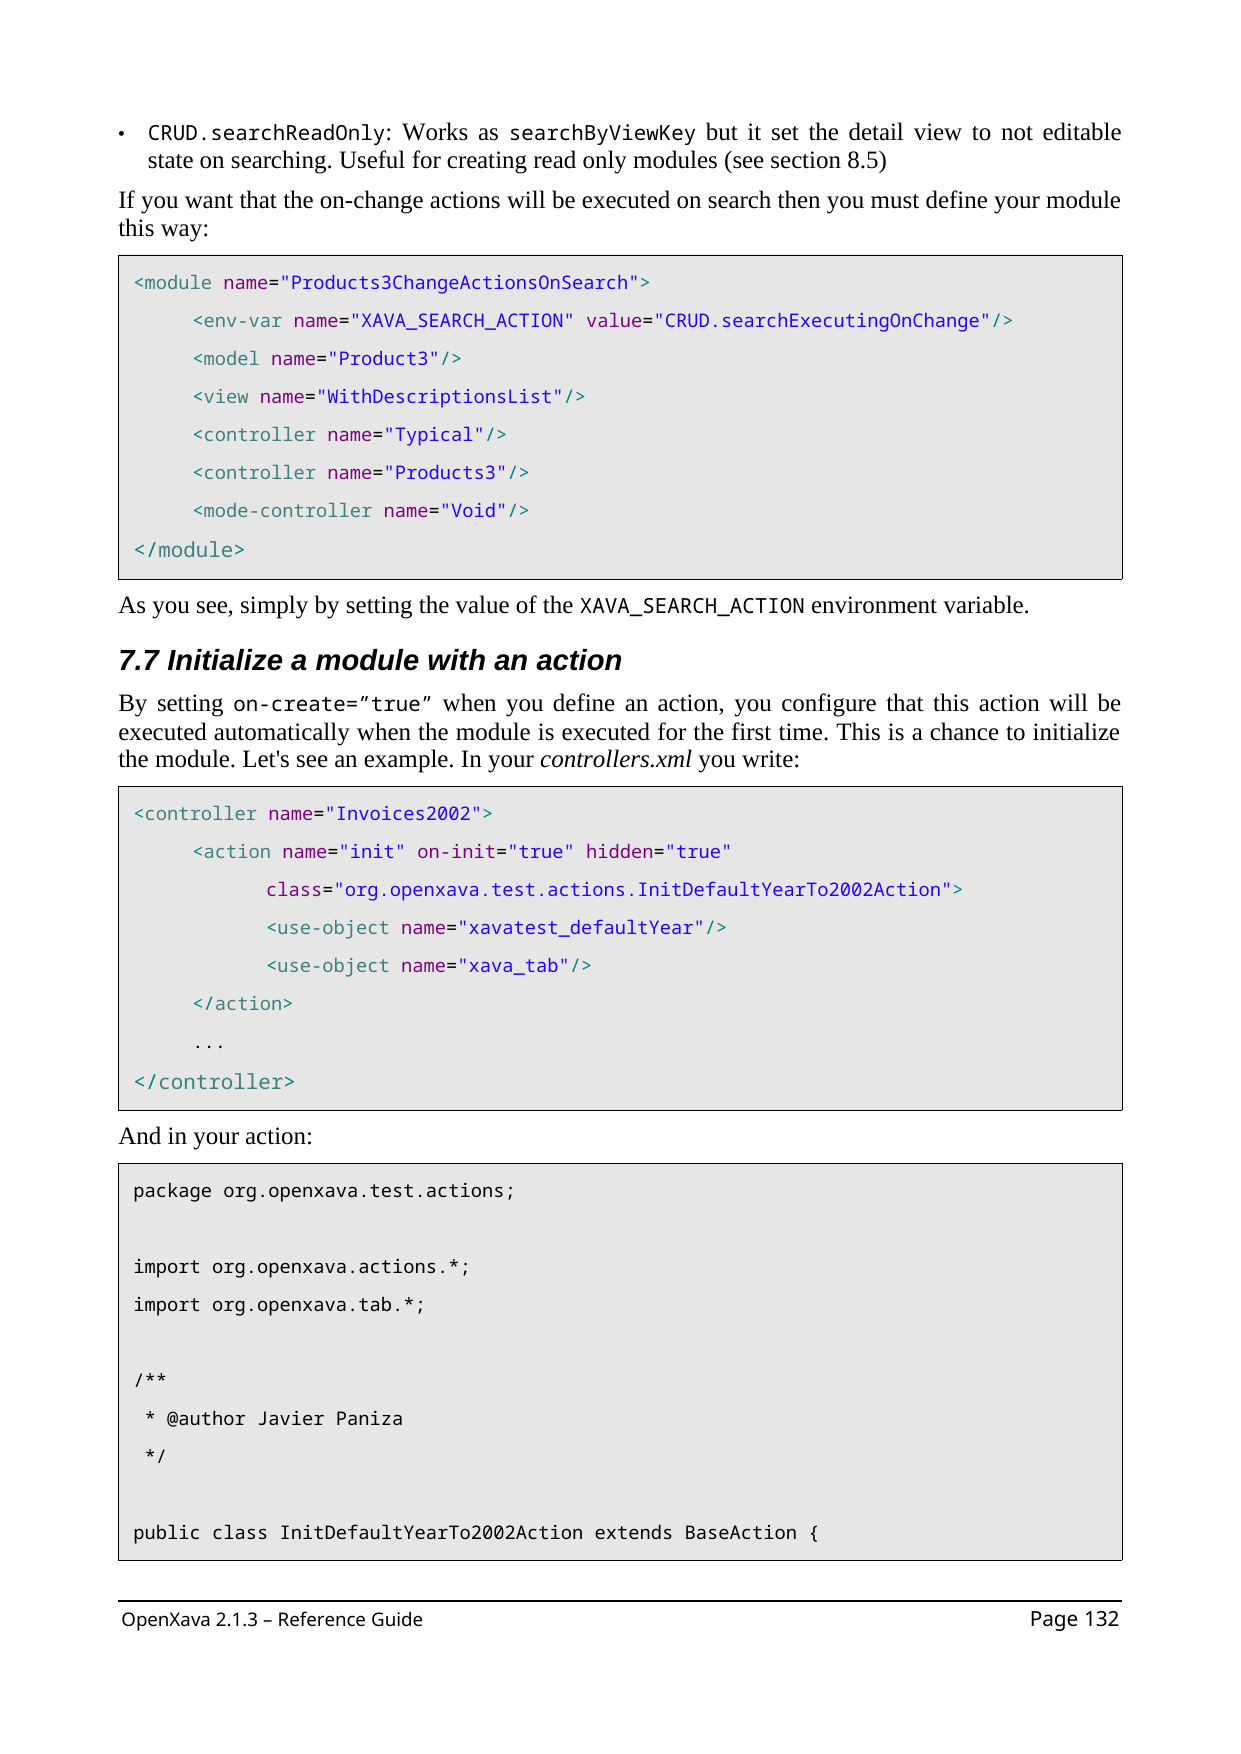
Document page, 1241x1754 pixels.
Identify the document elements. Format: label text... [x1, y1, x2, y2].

text */ [119, 1429, 1122, 1467]
text <use-object name="xavatest_defaultYear"/> [119, 900, 1122, 938]
text If you want that the on-change actions will be executed on search then you must define your module this way: [118, 187, 1122, 242]
text <env-var name="XAVA_SEARCH_ACTION" value="CRUD.searchExecutingOnChange"/> [119, 292, 1122, 331]
text <model name="Product3"/> [119, 331, 1122, 368]
text </module> [119, 521, 1122, 579]
text * @author Javier Paniza [119, 1391, 1122, 1429]
text As you see, simply by setting the value of the XAVA_SEARCH_ACTION environment variable. [118, 591, 1122, 619]
text <use-object name="xava_tab"/> [119, 938, 1122, 976]
text And in your action: [118, 1122, 1122, 1150]
text package org.openxava.test.actions; [119, 1164, 1122, 1201]
text <controller name="Invoices2002"> [119, 787, 1122, 824]
text <controller name="Products3"/> [119, 444, 1122, 483]
text ... [119, 1014, 1122, 1052]
text </controller> [119, 1052, 1122, 1110]
text public class InitDefaultYearTo2002Action extends BaseAction { [119, 1505, 1122, 1560]
list CRUD.searchReadOnly: Works as searchByViewKey but it set the detail view to not editable state on searching. Useful for creating read only modules (see section 8.5) [118, 118, 1122, 174]
text <controller name="Typical"/> [119, 407, 1122, 444]
text By setting on-create=”true” when you define an action, you configure that this action will be executed automatically when the module is executed for the first time. This is a chance to initialize the module. Let's see an example. In your controllers.xml you write: [118, 689, 1122, 773]
text <action name="init" on-init="true" hidden="true" [119, 824, 1122, 862]
text <module name="Products3ChangeActionsOnSearch"> [119, 256, 1122, 292]
text import org.openxava.tab.*; [119, 1277, 1122, 1315]
text class="org.openxava.test.actions.InitDefaultYearTo2002Action"> [119, 862, 1122, 900]
subtitle Initialize a module with an action [118, 644, 1122, 677]
text <view name="WithDescriptionsList"/> [119, 368, 1122, 407]
text <mode-controller name="Void"/> [119, 483, 1122, 521]
text </action> [119, 976, 1122, 1014]
text import org.openxava.actions.*; [119, 1239, 1122, 1277]
text /** [119, 1353, 1122, 1391]
